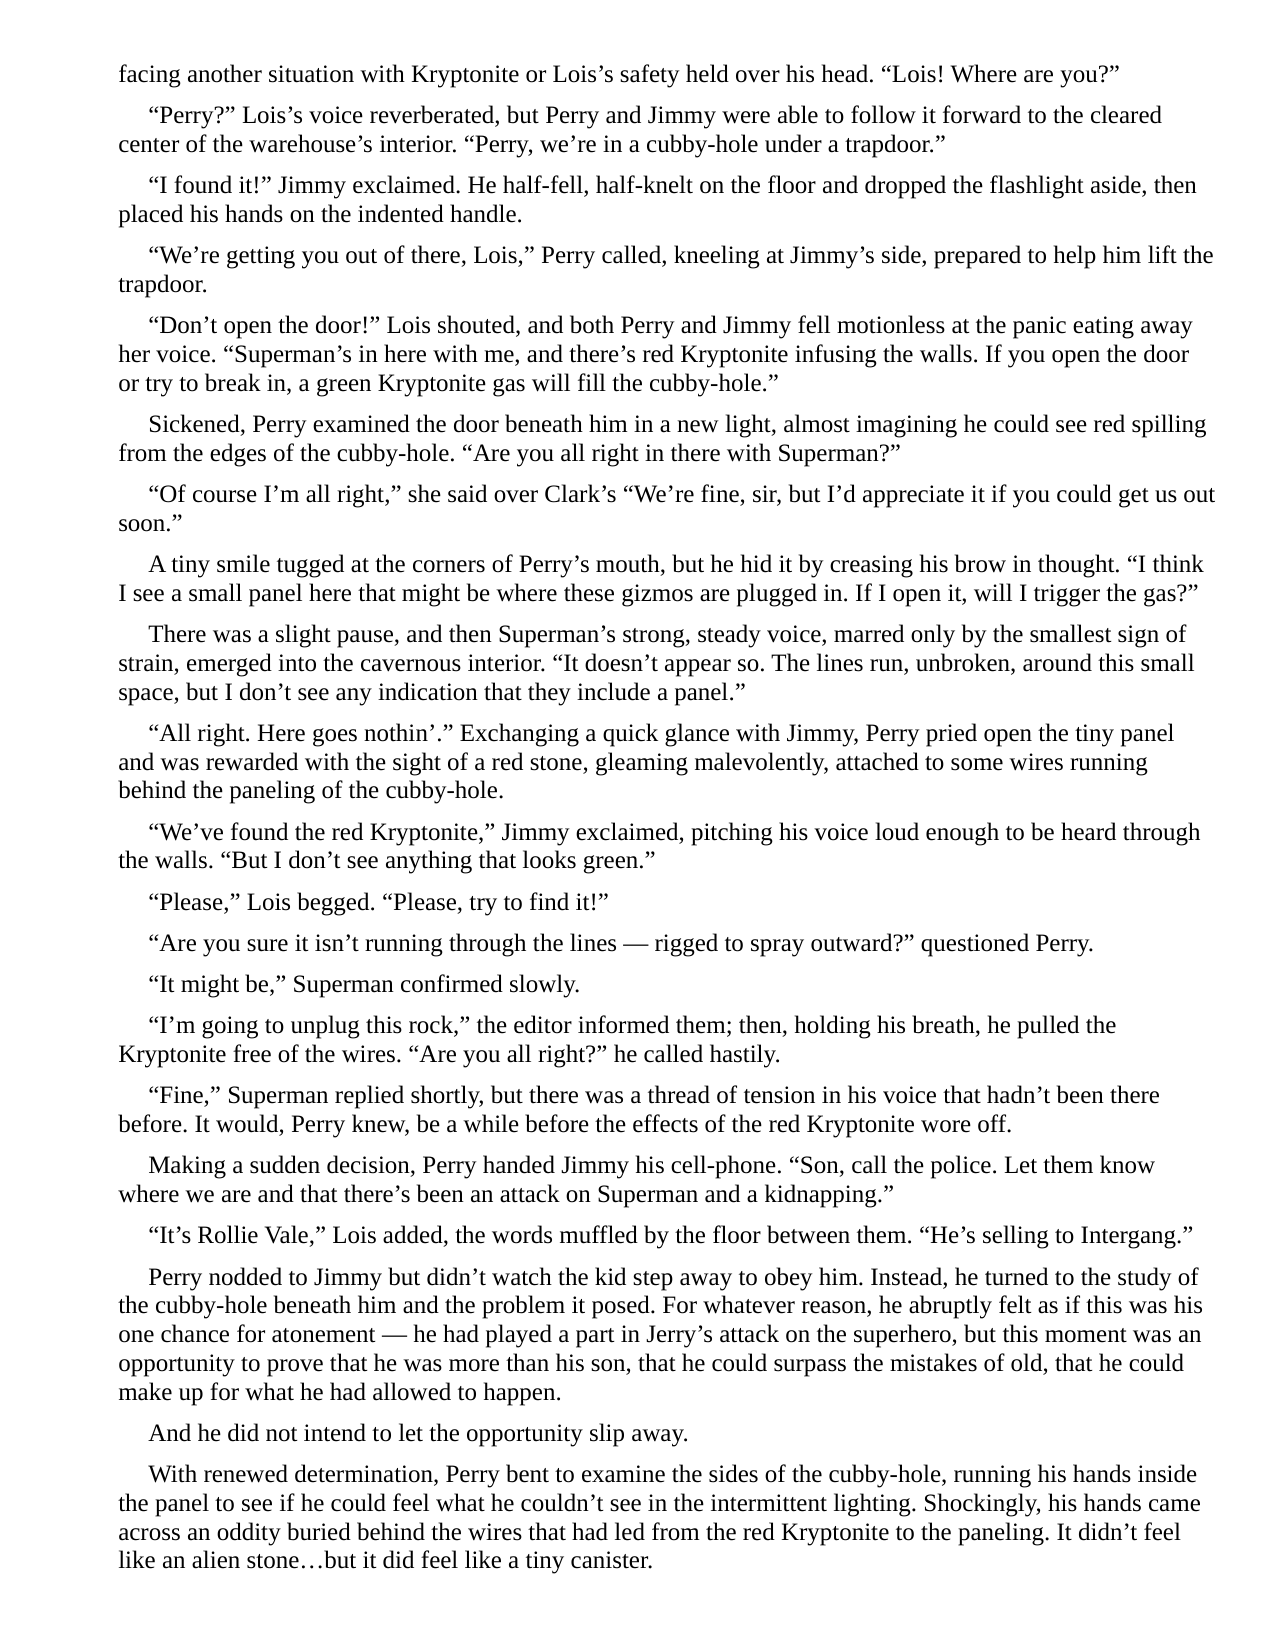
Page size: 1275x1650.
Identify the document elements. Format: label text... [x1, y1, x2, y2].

text “Please,” Lois begged. “Please, try to find it!” [118, 887, 1216, 915]
text With renewed determination, Perry bent to examine the sides of the cubby-hole, running his hands inside the panel to see if he could feel what he couldn’t see in the intermittent lighting. Shockingly, his hands came across an oddity buried behind the wires that had led from the red Kryptonite to the paneling. It didn’t feel like an alien stone…but it did feel like a tiny canister. [118, 1459, 1216, 1574]
text “We’ve found the red Kryptonite,” Jimmy exclaimed, pitching his voice loud enough to be heard through the walls. “But I don’t see anything that looks green.” [118, 817, 1216, 874]
text “Are you sure it isn’t running through the lines — rigged to spray outward?” questioned Perry. [118, 928, 1216, 957]
text “It’s Rollie Vale,” Lois added, the words muffled by the floor between them. “He’s selling to Intergang.” [118, 1220, 1216, 1249]
text “We’re getting you out of there, Lois,” Perry called, kneeling at Jimmy’s side, prepared to help him lift the trapdoor. [118, 240, 1216, 298]
text “All right. Here goes nothin’.” Exchanging a quick glance with Jimmy, Perry pried open the tiny panel and was rewarded with the sight of a red stone, gleaming malevolently, attached to some wires running behind the paneling of the cubby-hole. [118, 718, 1216, 804]
text “I found it!” Jimmy exclaimed. He half-fell, half-knelt on the floor and dropped the flashlight aside, then placed his hands on the indented handle. [118, 170, 1216, 228]
text “I’m going to unplug this rock,” the editor informed them; then, holding his breath, he pulled the Kryptonite free of the wires. “Are you all right?” he called hastily. [118, 1010, 1216, 1068]
text And he did not intend to let the opportunity slip away. [118, 1418, 1216, 1447]
text “It might be,” Superman confirmed slowly. [118, 969, 1216, 998]
text Sickened, Perry examined the door beneath him in a new light, almost imagining he could see red spilling from the edges of the cubby-hole. “Are you all right in there with Superman?” [118, 409, 1216, 467]
text Perry nodded to Jimmy but didn’t watch the kid step away to obey him. Instead, he turned to the study of the cubby-hole beneath him and the problem it posed. For whatever reason, he abruptly felt as if this was his one chance for atonement — he had played a part in Jerry’s attack on the superhero, but this moment was an opportunity to prove that he was more than his son, that he could surpass the mistakes of old, that he could make up for what he had allowed to happen. [118, 1262, 1216, 1405]
text Making a sudden decision, Perry handed Jimmy his cell-phone. “Son, call the police. Let them know where we are and that there’s been an attack on Superman and a kidnapping.” [118, 1150, 1216, 1208]
text “Of course I’m all right,” she said over Clark’s “We’re fine, sir, but I’d appreciate it if you could get us out soon.” [118, 479, 1216, 537]
text “Don’t open the door!” Lois shouted, and both Perry and Jimmy fell motionless at the panic eating away her voice. “Superman’s in here with me, and there’s red Kryptonite infusing the walls. If you open the door or try to break in, a green Kryptonite gas will fill the cubby-hole.” [118, 310, 1216, 397]
text A tiny smile tugged at the corners of Perry’s mouth, but he hid it by creasing his brow in thought. “I think I see a small panel here that might be where these gizmos are plugged in. If I open it, will I trigger the gas?” [118, 549, 1216, 607]
text “Fine,” Superman replied shortly, but there was a thread of tension in his voice that hadn’t been there before. It would, Perry knew, be a while before the effects of the red Kryptonite wore off. [118, 1080, 1216, 1138]
text There was a slight pause, and then Superman’s strong, steady voice, marred only by the smallest sign of strain, emerged into the cavernous interior. “It doesn’t appear so. The lines run, unbroken, around this small space, but I don’t see any indication that they include a panel.” [118, 619, 1216, 705]
text “Perry?” Lois’s voice reverberated, but Perry and Jimmy were able to follow it forward to the cleared center of the warehouse’s interior. “Perry, we’re in a cubby-hole under a trapdoor.” [118, 100, 1216, 158]
text facing another situation with Kryptonite or Lois’s safety held over his head. “Lois! Where are you?” [118, 59, 1216, 88]
